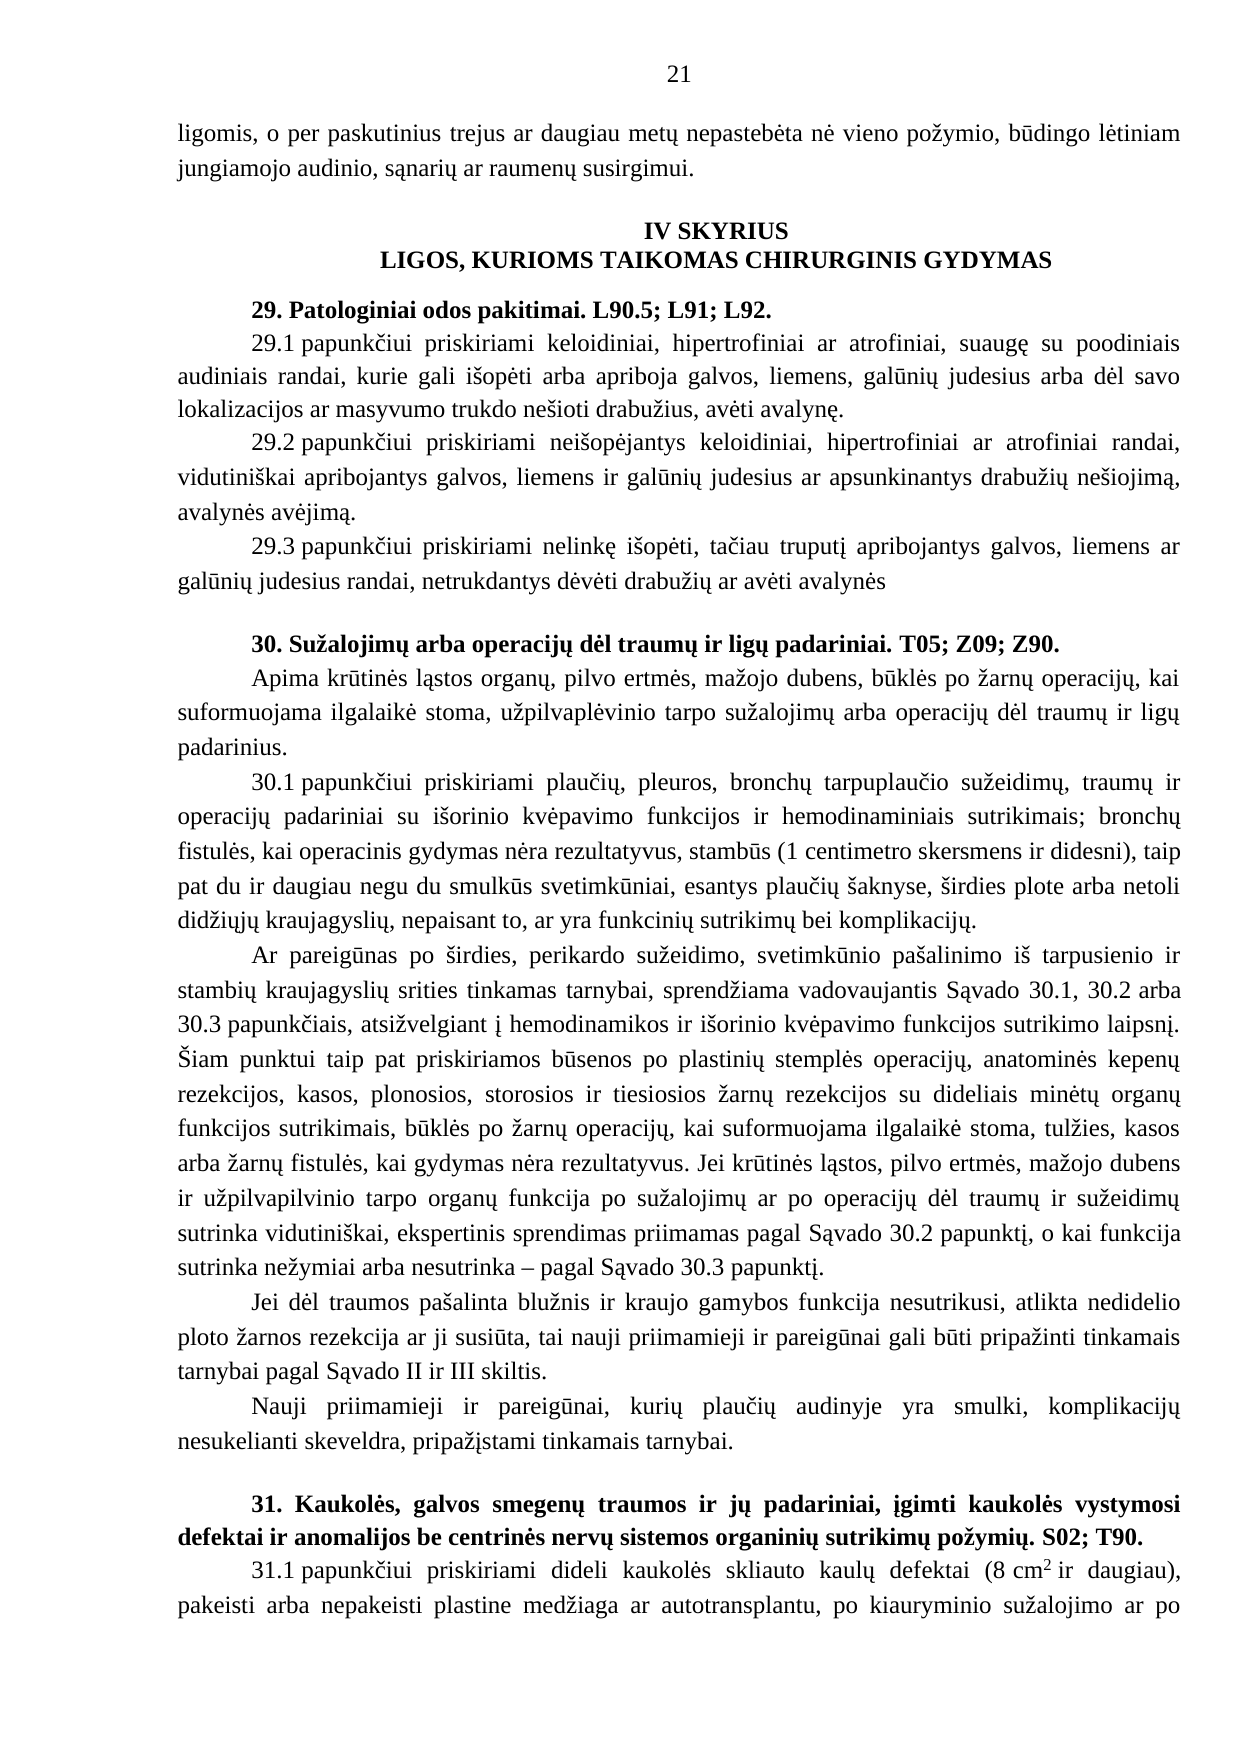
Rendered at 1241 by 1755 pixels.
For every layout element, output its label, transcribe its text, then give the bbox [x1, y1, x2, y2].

text 29.2 papunkčiui priskiriami neišopėjantys keloidiniai, hipertrofiniai ar atrofiniai randai, vidutiniškai apribojantys galvos, liemens ir galūnių judesius ar apsunkinantys drabužių nešiojimą, avalynės avėjimą. [177, 427, 1181, 526]
text 29. Patologiniai odos pakitimai. L90.5; L91; L92. [177, 295, 1181, 324]
text 29.3 papunkčiui priskiriami nelinkę išopėti, tačiau truputį apribojantys galvos, liemens ar galūnių judesius randai, netrukdantys dėvėti drabužių ar avėti avalynės [177, 531, 1181, 595]
text Nauji priimamieji ir pareigūnai, kurių plaučių audinyje yra smulki, komplikacijų nesukelianti skeveldra, pripažįstami tinkamais tarnybai. [177, 1391, 1181, 1454]
text LIGOS, KURIOMS TAIKOMAS CHIRURGINIS GYDYMAS [177, 245, 1181, 274]
text ligomis, o per paskutinius trejus ar daugiau metų nepastebėta nė vieno požymio, būdingo lėtiniam jungiamojo audinio, sąnarių ar raumenų susirgimui. [177, 118, 1181, 182]
text Apima krūtinės ląstos organų, pilvo ertmės, mažojo dubens, būklės po žarnų operacijų, kai suformuojama ilgalaikė stoma, užpilvaplėvinio tarpo sužalojimų arba operacijų dėl traumų ir ligų padarinius. [177, 663, 1181, 761]
text Jei dėl traumos pašalinta blužnis ir kraujo gamybos funkcija nesutrikusi, atlikta nedidelio ploto žarnos rezekcija ar ji susiūta, tai nauji priimamieji ir pareigūnai gali būti pripažinti tinkamais tarnybai pagal Sąvado II ir III skiltis. [177, 1287, 1181, 1385]
text 29.1 papunkčiui priskiriami keloidiniai, hipertrofiniai ar atrofiniai, suaugę su poodiniais audiniais randai, kurie gali išopėti arba apriboja galvos, liemens, galūnių judesius arba dėl savo lokalizacijos ar masyvumo trukdo nešioti drabužius, avėti avalynę. [177, 328, 1181, 423]
text 31.1 papunkčiui priskiriami dideli kaukolės skliauto kaulų defektai (8 cm2 ir daugiau), pakeisti arba nepakeisti plastine medžiaga ar autotransplantu, po kiauryminio sužalojimo ar po [177, 1555, 1181, 1619]
text 31. Kaukolės, galvos smegenų traumos ir jų padariniai, įgimti kaukolės vystymosi defektai ir anomalijos be centrinės nervų sistemos organinių sutrikimų požymių. S02; T90. [177, 1489, 1181, 1551]
text Ar pareigūnas po širdies, perikardo sužeidimo, svetimkūnio pašalinimo iš tarpusienio ir stambių kraujagyslių srities tinkamas tarnybai, sprendžiama vadovaujantis Sąvado 30.1, 30.2 arba 30.3 papunkčiais, atsižvelgiant į hemodinamikos ir išorinio kvėpavimo funkcijos sutrikimo laipsnį. Šiam punktui taip pat priskiriamos būsenos po plastinių stemplės operacijų, anatominės kepenų rezekcijos, kasos, plonosios, storosios ir tiesiosios žarnų rezekcijos su dideliais minėtų organų funkcijos sutrikimais, būklės po žarnų operacijų, kai suformuojama ilgalaikė stoma, tulžies, kasos arba žarnų fistulės, kai gydymas nėra rezultatyvus. Jei krūtinės ląstos, pilvo ertmės, mažojo dubens ir užpilvapilvinio tarpo organų funkcija po sužalojimų ar po operacijų dėl traumų ir sužeidimų sutrinka vidutiniškai, ekspertinis sprendimas priimamas pagal Sąvado 30.2 papunktį, o kai funkcija sutrinka nežymiai arba nesutrinka – pagal Sąvado 30.3 papunktį. [177, 940, 1181, 1281]
text IV SKYRIUS [177, 216, 1181, 245]
text 30. Sužalojimų arba operacijų dėl traumų ir ligų padariniai. T05; Z09; Z90. [177, 629, 1181, 658]
text 30.1 papunkčiui priskiriami plaučių, pleuros, bronchų tarpuplaučio sužeidimų, traumų ir operacijų padariniai su išorinio kvėpavimo funkcijos ir hemodinaminiais sutrikimais; bronchų fistulės, kai operacinis gydymas nėra rezultatyvus, stambūs (1 centimetro skersmens ir didesni), taip pat du ir daugiau negu du smulkūs svetimkūniai, esantys plaučių šaknyse, širdies plote arba netoli didžiųjų kraujagyslių, nepaisant to, ar yra funkcinių sutrikimų bei komplikacijų. [177, 767, 1181, 934]
